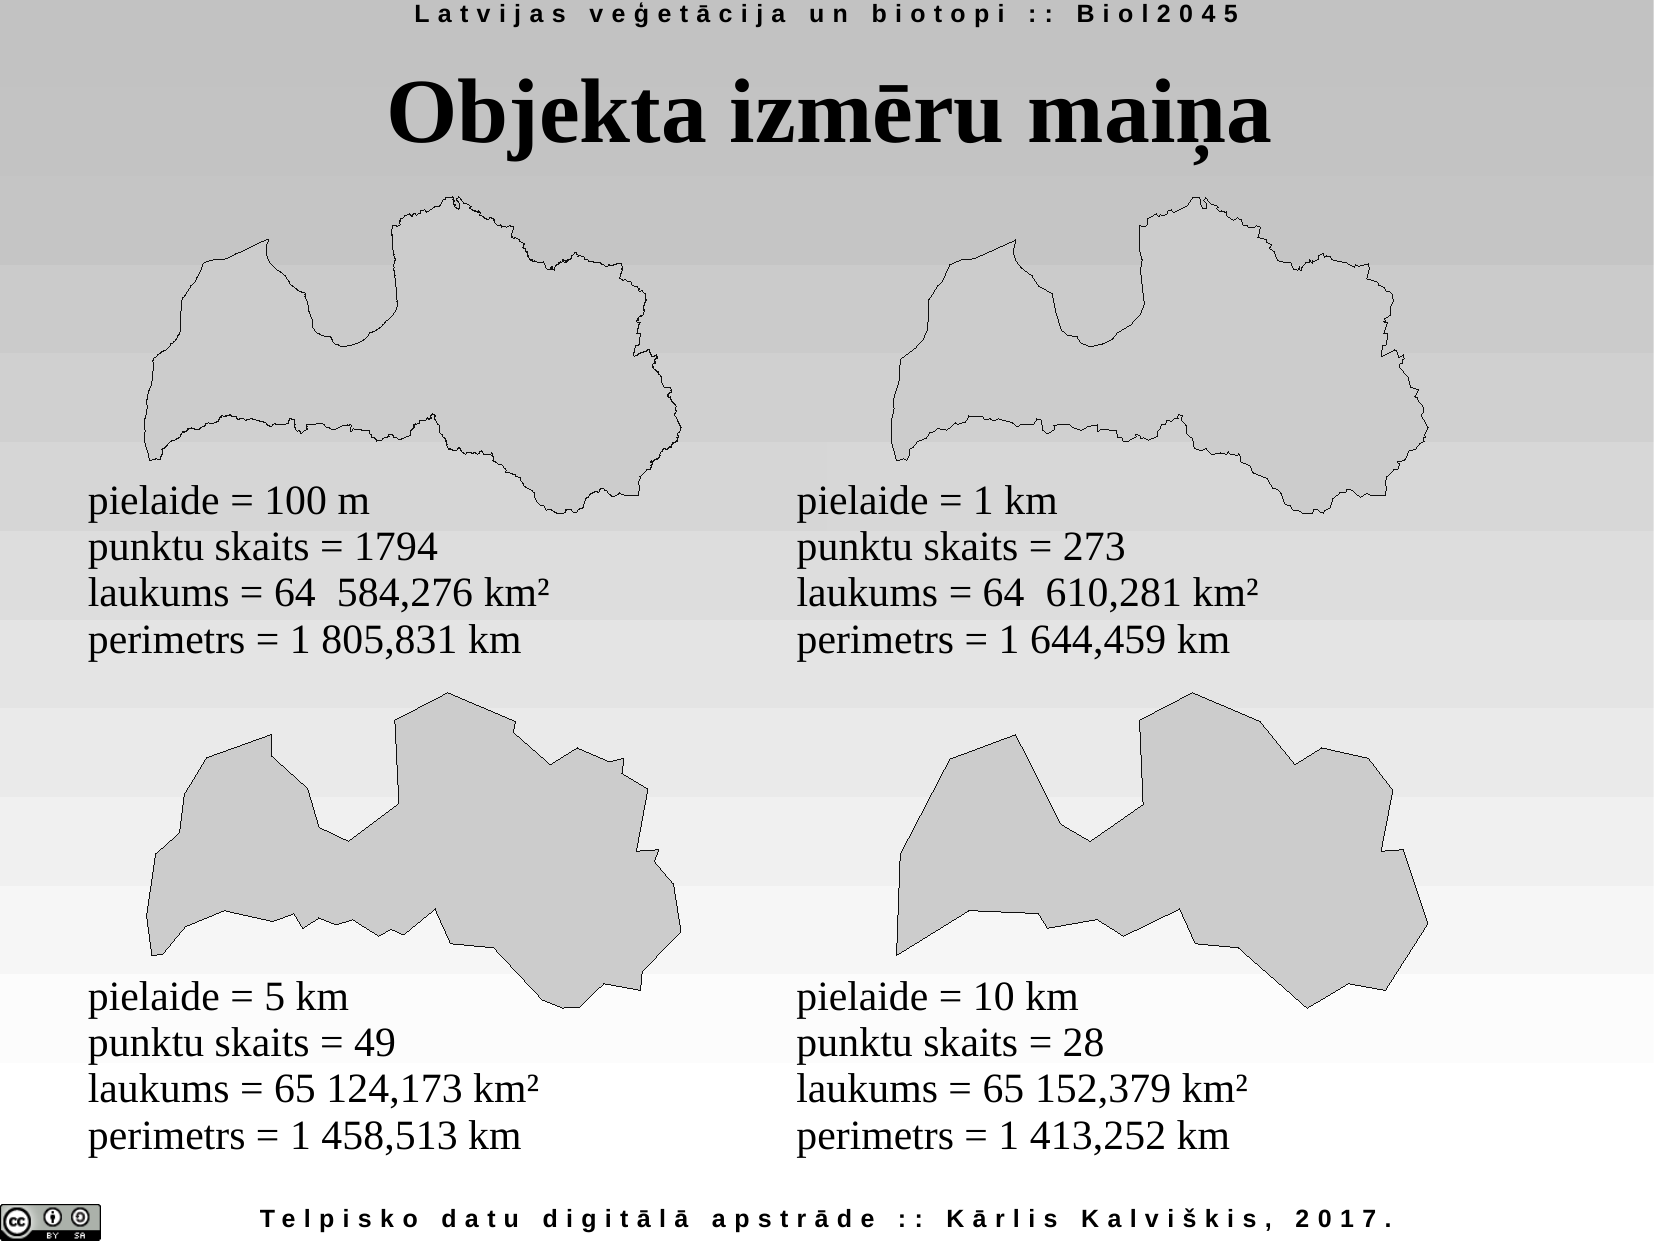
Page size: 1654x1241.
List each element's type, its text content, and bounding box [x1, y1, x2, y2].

text_box pielaide = 10 km punktu skaits = 28 laukums = 65 152,379 km² perimetrs = 1 413,252 km [796, 973, 1249, 1159]
title Objekta izmēru maiņa [34, 61, 1626, 296]
text_box [896, 692, 1428, 1009]
text_box [146, 692, 681, 1009]
text_box pielaide = 5 km punktu skaits = 49 laukums = 65 124,173 km² perimetrs = 1 458,513 km [87, 973, 540, 1159]
text_box [891, 197, 1429, 514]
text_box pielaide = 100 m punktu skaits = 1794 laukums = 64 584,276 km² perimetrs = 1 805,831 km [87, 477, 551, 663]
text_box [144, 196, 682, 514]
picture [0, 0, 1654, 1241]
text_box pielaide = 1 km punktu skaits = 273 laukums = 64 610,281 km² perimetrs = 1 644,459 km [796, 477, 1259, 663]
